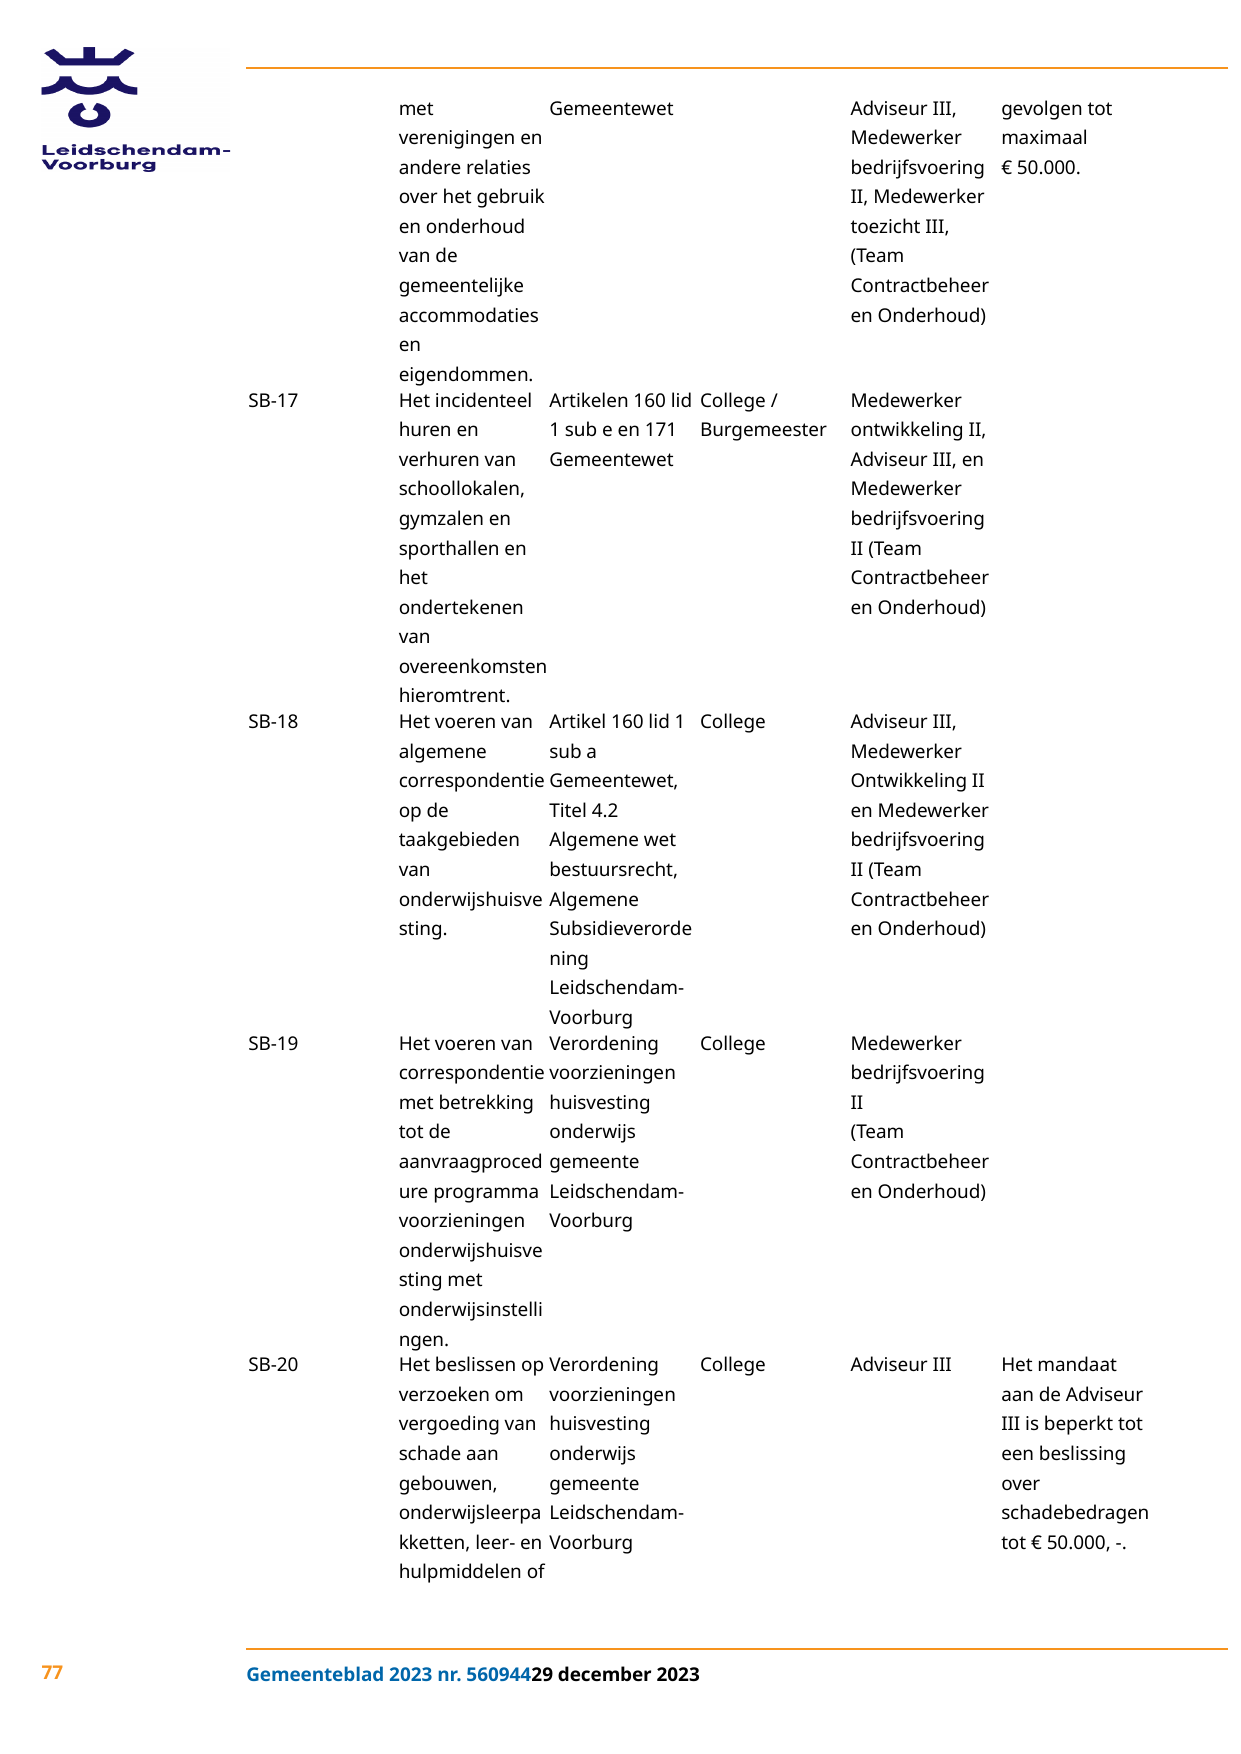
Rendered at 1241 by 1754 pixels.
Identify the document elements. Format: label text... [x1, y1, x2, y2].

table_cell Adviseur III, Medewerker bedrijfsvoering II, Medewerker toezicht III, (Team Contractbeheer en Onderhoud) [850, 95, 1001, 387]
table_cell Medewerker ontwikkeling II, Adviseur III, en Medewerker bedrijfsvoering II (Team Contractbeheer en Onderhoud) [850, 387, 1001, 708]
picture [41, 47, 231, 172]
table_cell Het mandaat aan de Adviseur III is beperkt tot een beslissing over schadebedragen tot € 50.000, -. [1001, 1351, 1152, 1584]
table_cell Adviseur III, Medewerker Ontwikkeling II en Medewerker bedrijfsvoering II (Team Contractbeheer en Onderhoud) [850, 708, 1001, 1030]
table_cell SB-18 [248, 708, 398, 1030]
table_cell Artikelen 160 lid 1 sub e en 171 Gemeentewet [549, 387, 700, 708]
table_cell Verordening voorzieningen huisvesting onderwijs gemeente Leidschendam-Voorburg [549, 1351, 700, 1584]
table_cell Artikel 160 lid 1 sub a Gemeentewet, Titel 4.2 Algemene wet bestuursrecht, Algemene Subsidieverordening Leidschendam-Voorburg [549, 708, 700, 1030]
table_cell Het voeren van correspondentie met betrekking tot de aanvraagprocedure programma voorzieningen onderwijshuisvesting met onderwijsinstellingen. [399, 1030, 549, 1351]
table_cell [1001, 708, 1152, 1030]
table_cell Het voeren van algemene correspondentie op de taakgebieden van onderwijshuisvesting. [399, 708, 549, 1030]
table_cell Adviseur III [850, 1351, 1001, 1584]
table_cell SB-19 [248, 1030, 398, 1351]
table_cell Gemeentewet [549, 95, 700, 387]
table_cell College [700, 1030, 850, 1351]
table_cell College [700, 708, 850, 1030]
table_cell Medewerker bedrijfsvoering II (Team Contractbeheer en Onderhoud) [850, 1030, 1001, 1351]
table_cell gevolgen tot maximaal € 50.000. [1001, 95, 1152, 387]
table_cell College [700, 1351, 850, 1584]
table_cell Het incidenteel huren en verhuren van schoollokalen, gymzalen en sporthallen en het ondertekenen van overeenkomsten hieromtrent. [399, 387, 549, 708]
table_cell SB-17 [248, 387, 398, 708]
table_cell Het beslissen op verzoeken om vergoeding van schade aan gebouwen, onderwijsleerpakketten, leer- en hulpmiddelen of [399, 1351, 549, 1584]
table_cell [248, 95, 398, 387]
table_cell [1001, 1030, 1152, 1351]
table_cell [1001, 387, 1152, 708]
table_cell [700, 95, 850, 387]
table_cell SB-20 [248, 1351, 398, 1584]
table_cell College / Burgemeester [700, 387, 850, 708]
table_cell Verordening voorzieningen huisvesting onderwijs gemeente Leidschendam-Voorburg [549, 1030, 700, 1351]
table_cell met verenigingen en andere relaties over het gebruik en onderhoud van de gemeentelijke accommodaties en eigendommen. [399, 95, 549, 387]
